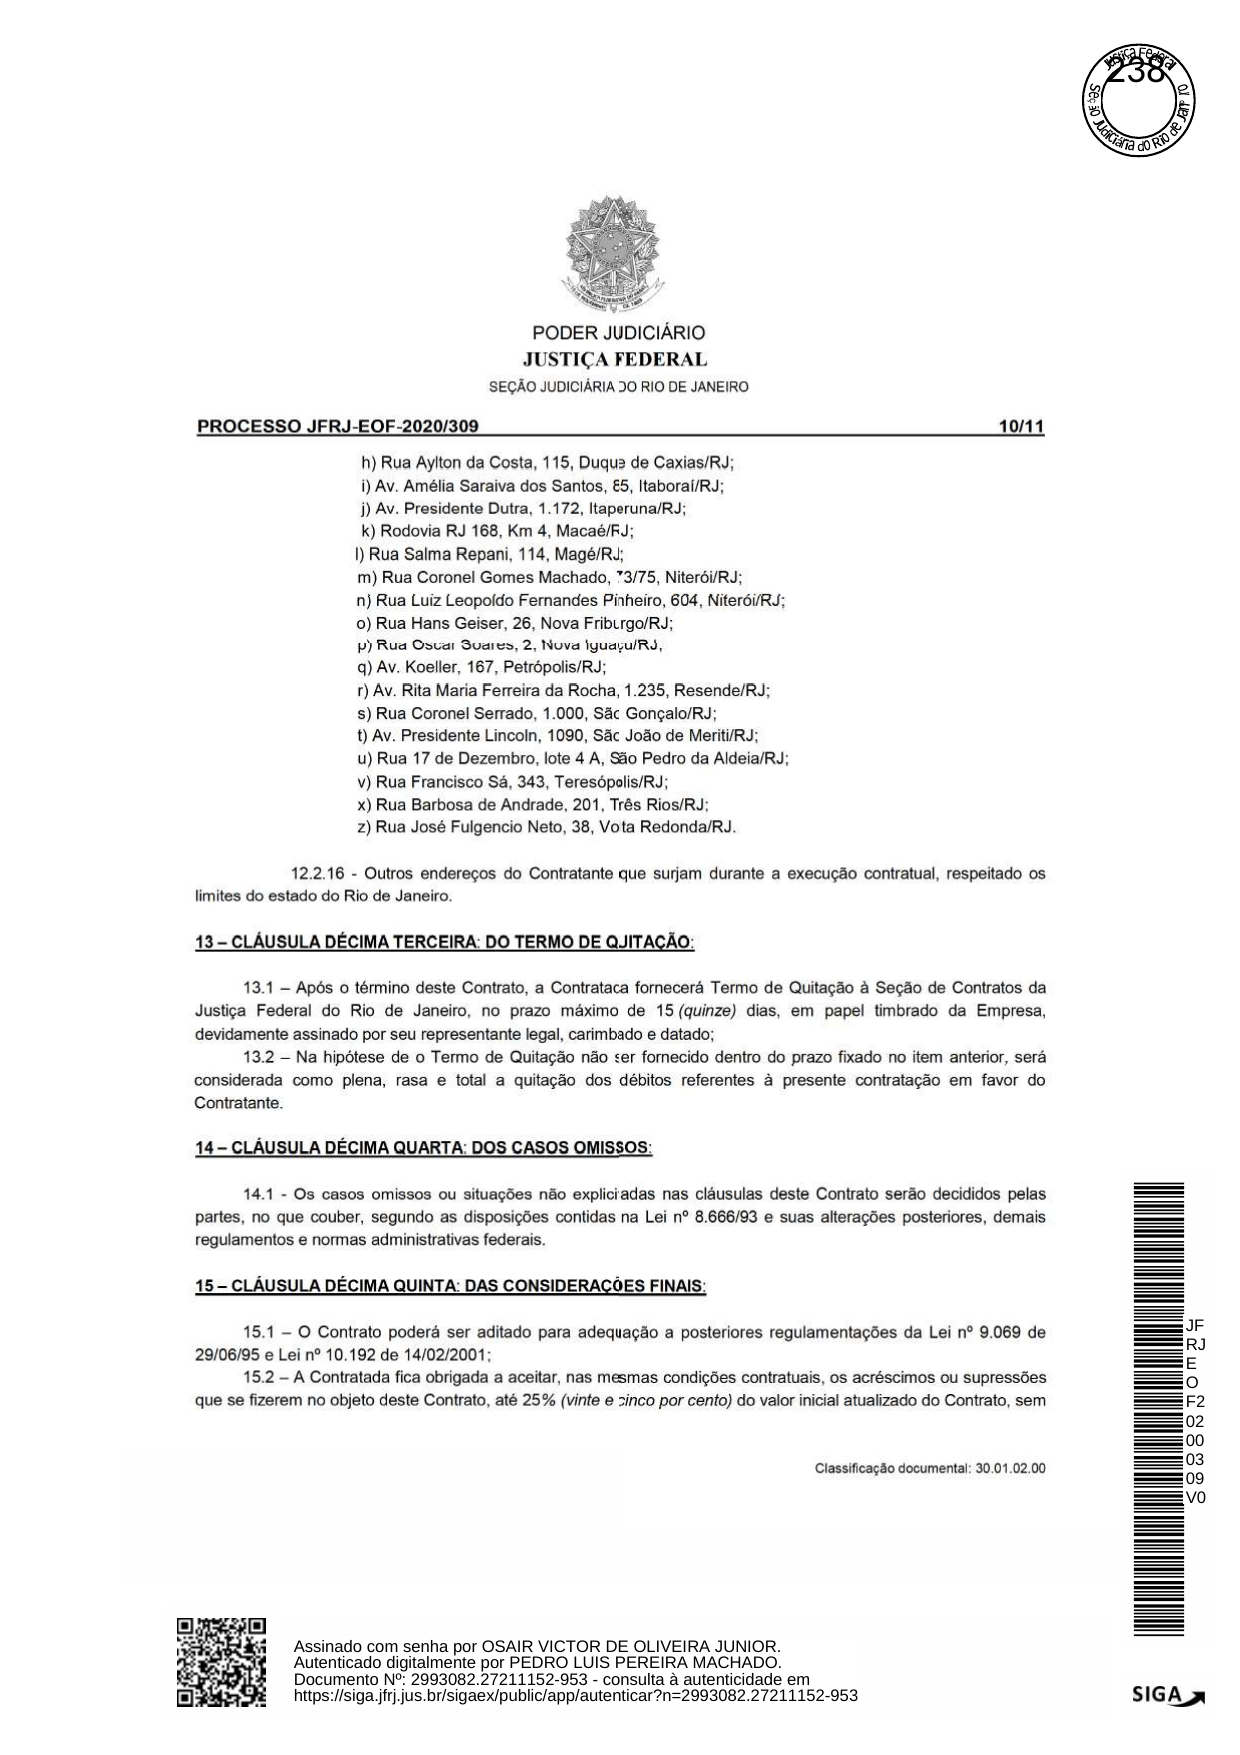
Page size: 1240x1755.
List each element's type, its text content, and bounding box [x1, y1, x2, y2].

text ç [1088, 98, 1099, 106]
text JFRJEOF202000309V02 [1186, 1316, 1206, 1504]
text e [1179, 97, 1193, 105]
